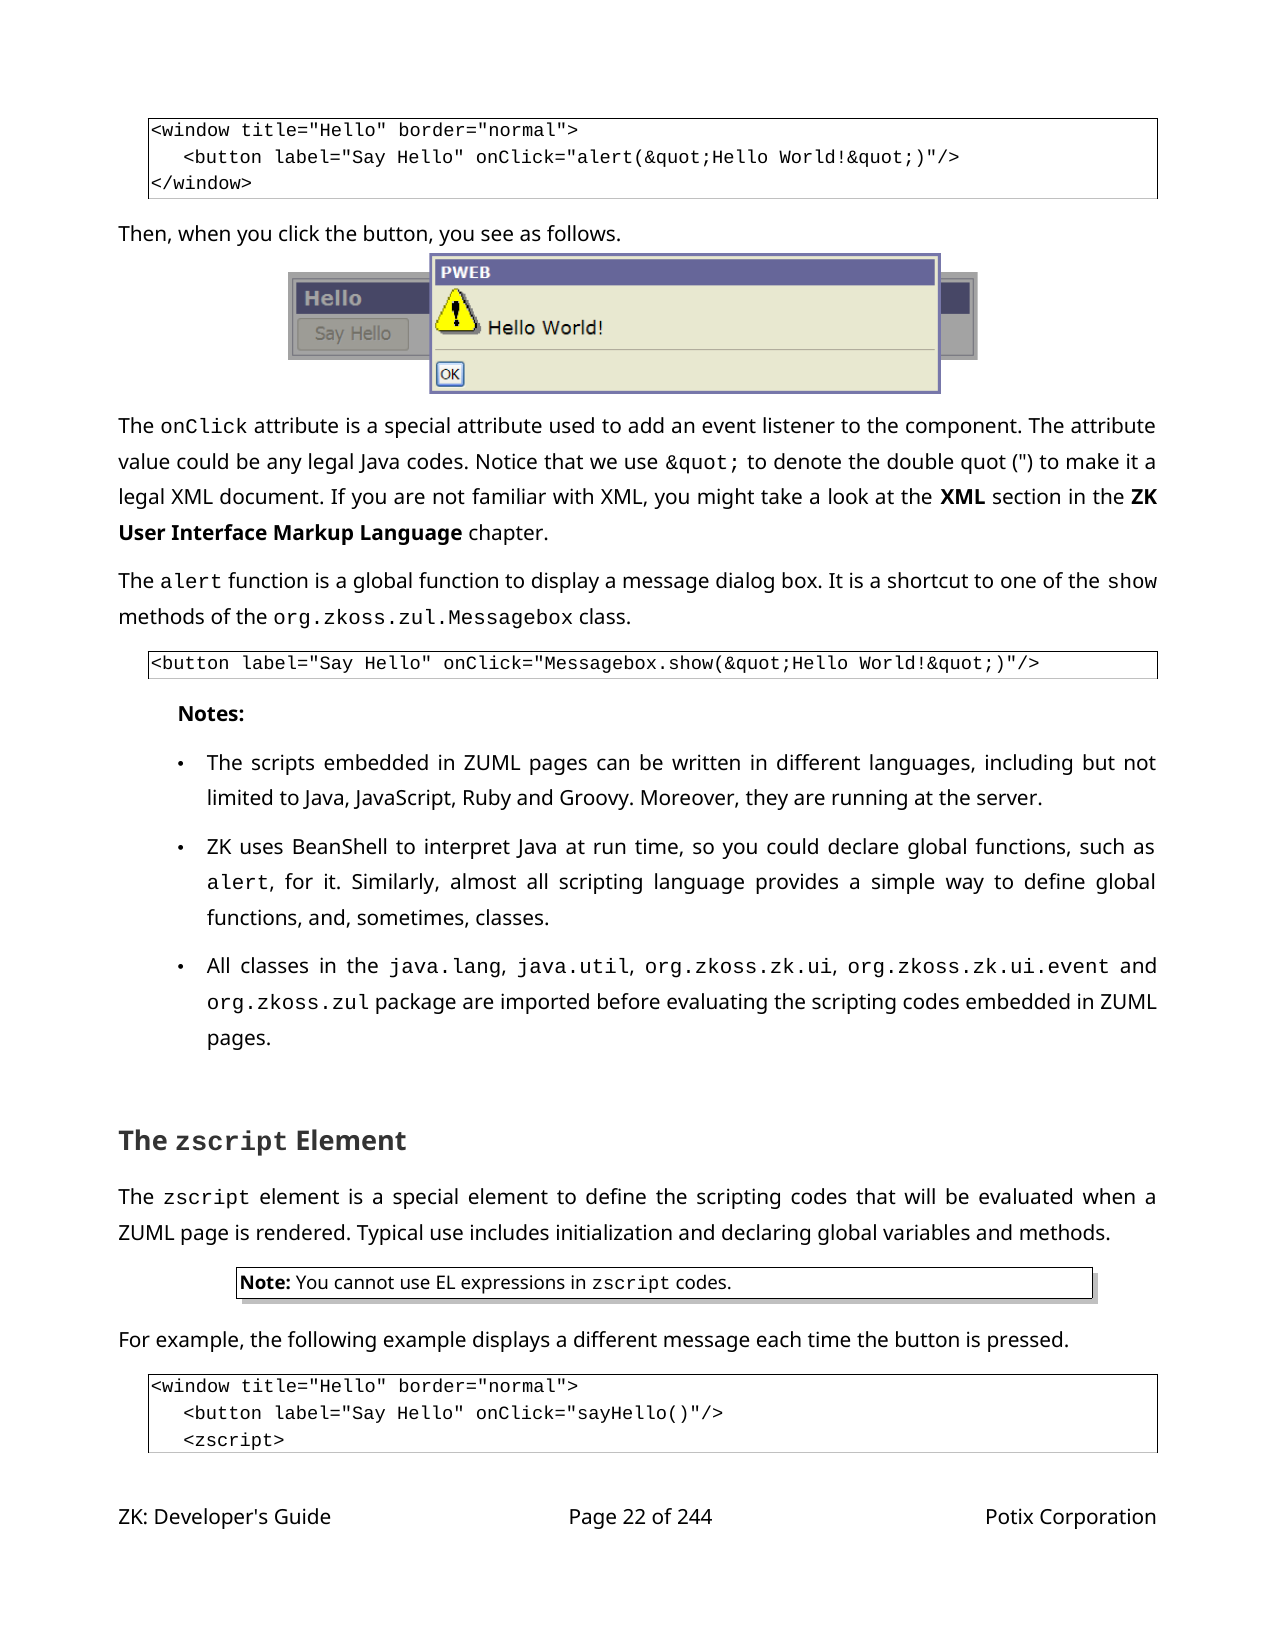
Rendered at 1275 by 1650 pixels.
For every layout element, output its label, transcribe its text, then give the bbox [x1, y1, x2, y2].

text Then, when you click the button, you see as follows. [118, 219, 1157, 247]
text <window title="Hello" border="normal"> [149, 1375, 1157, 1398]
list ZK uses BeanShell to interpret Java at run time, so you could declare global functions, such as alert, for it. Similarly, almost all scripting language provides a simple way to define global functions, and, sometimes, classes. [177, 832, 1157, 931]
list The scripts embedded in ZUML pages can be written in different languages, including but not limited to Java, JavaScript, Ruby and Groovy. Moreover, they are running at the server. [177, 748, 1157, 811]
list All classes in the java.lang, java.util, org.zkoss.zk.ui, org.zkoss.zk.ui.event and org.zkoss.zul package are imported before evaluating the scripting codes embedded in ZUML pages. [177, 952, 1157, 1051]
text Note: You cannot use EL expressions in zscript codes. [237, 1268, 1092, 1298]
text <window title="Hello" border="normal"> <button label="Say Hello" onClick="alert(&quot;Hello World!&quot;)"/> </window> [149, 119, 1157, 198]
text Notes: [177, 699, 1157, 727]
subtitle The zscript Element [118, 1122, 1157, 1158]
text The onClick attribute is a special attribute used to add an event listener to the component. The attribute value could be any legal Java codes. Notice that we use &quot; to denote the double quot (") to make it a legal XML document. If you are not familiar with XML, you might take a look at the XML section in the ZK User Interface Markup Language chapter. [118, 394, 1157, 546]
text <zscript> [149, 1428, 1157, 1452]
text The zscript element is a special element to define the scripting codes that will be evaluated when a ZUML page is rendered. Typical use includes initialization and declaring global variables and methods. [118, 1182, 1157, 1246]
text The alert function is a global function to display a message dialog box. It is a shortcut to one of the show methods of the org.zkoss.zul.Messagebox class. [118, 567, 1157, 631]
text For example, the following example displays a different message each time the button is pressed. [118, 1325, 1157, 1353]
picture [288, 253, 978, 394]
text <button label="Say Hello" onClick="sayHello()"/> [149, 1401, 1157, 1425]
text <button label="Say Hello" onClick="Messagebox.show(&quot;Hello World!&quot;)"/> [149, 652, 1157, 678]
